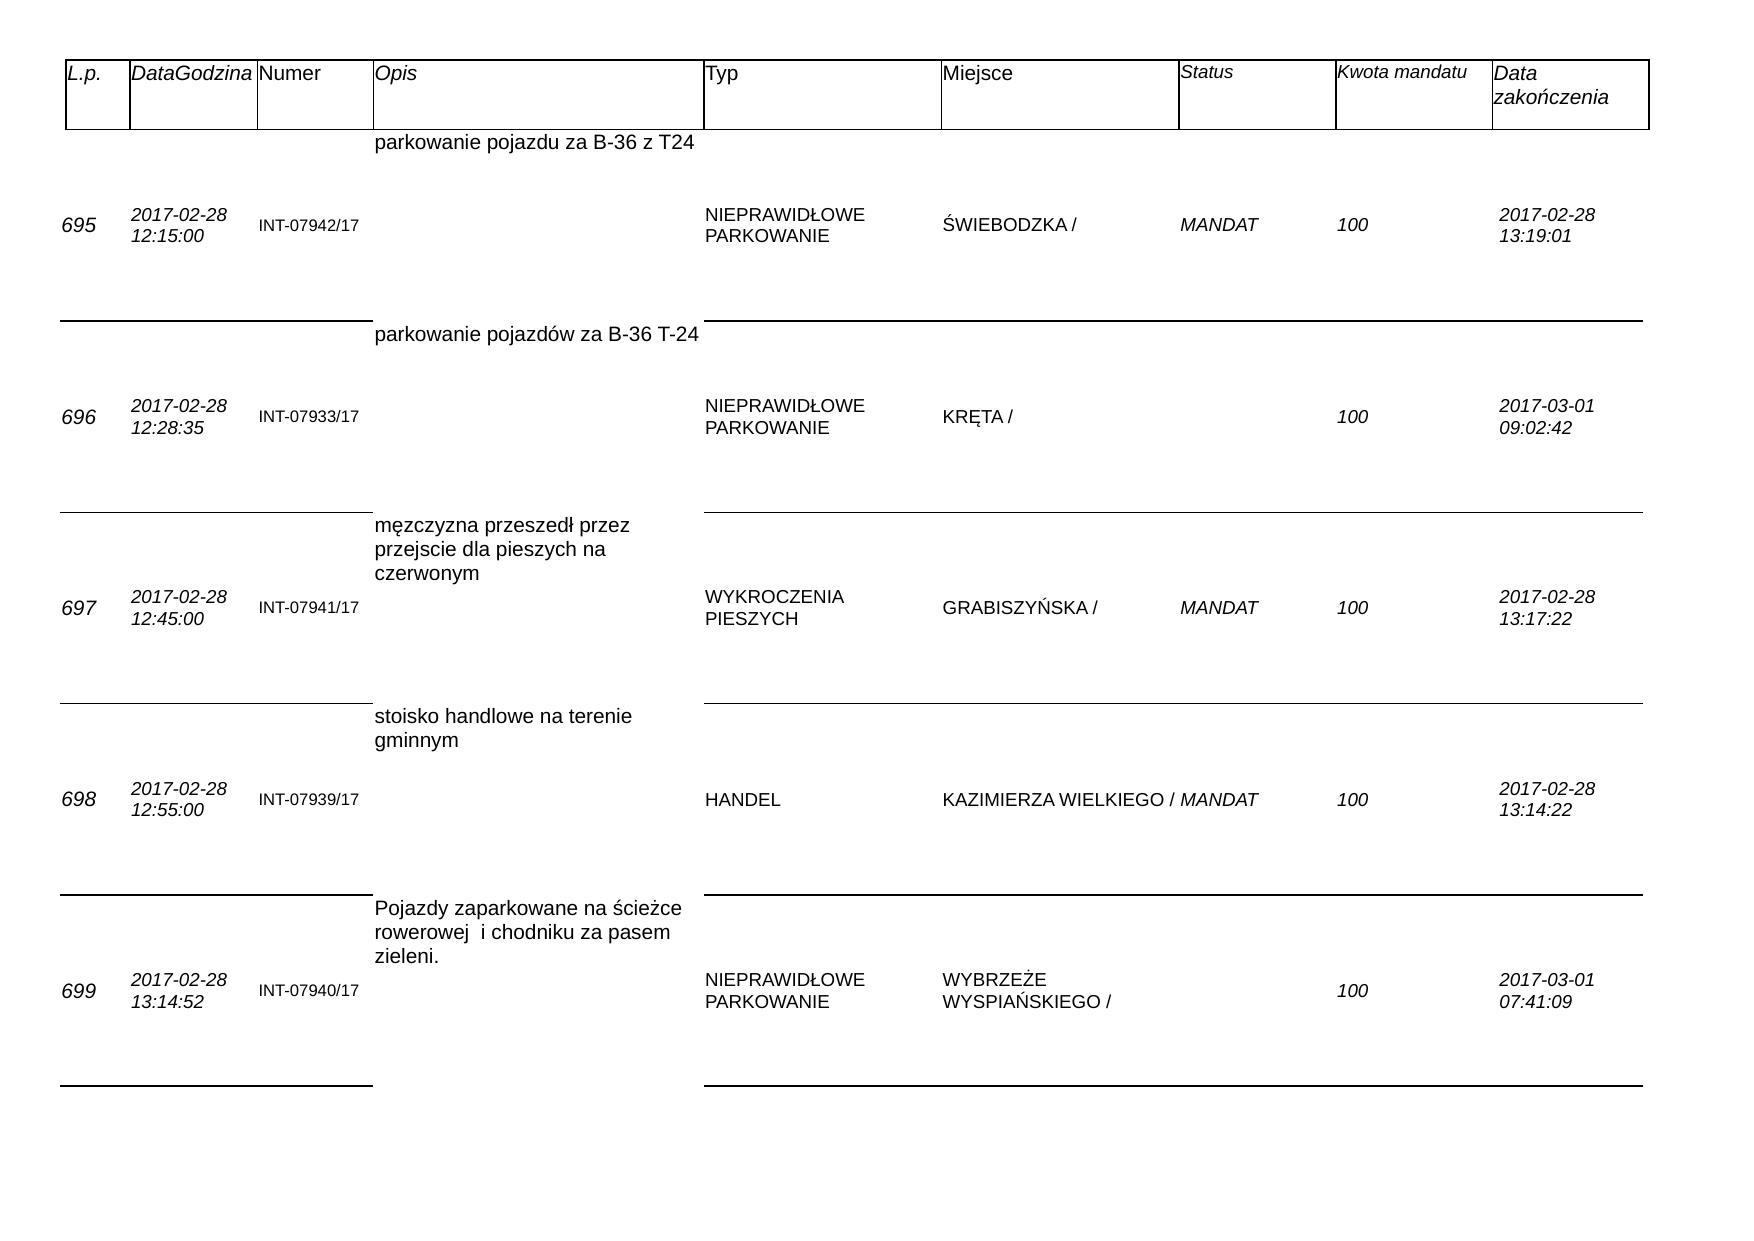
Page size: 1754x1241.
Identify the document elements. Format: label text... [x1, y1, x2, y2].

table_header Data zakończenia [1493, 61, 1648, 129]
table_cell 2017-02-28 12:28:35 [130, 322, 257, 511]
table_cell 2017-03-01 07:41:09 [1498, 896, 1643, 1085]
table_cell męzczyzna przeszedł przez przejscie dla pieszych na czerwonym [373, 511, 704, 703]
table_cell 2017-02-28 12:45:00 [130, 513, 257, 703]
table_cell 2017-02-28 13:17:22 [1498, 513, 1643, 703]
table_header DataGodzina [131, 61, 257, 129]
table_cell 696 [60, 322, 130, 511]
table_cell 100 [1336, 896, 1498, 1085]
table_header L.p. [67, 61, 129, 129]
table_cell 697 [60, 513, 130, 703]
table_cell INT-07941/17 [257, 513, 373, 703]
table_header Miejsce [942, 61, 1178, 129]
table_cell Pojazdy zaparkowane na ścieżce rowerowej i chodniku za pasem zieleni. [373, 894, 704, 1085]
table_cell [1643, 320, 1649, 511]
table_cell MANDAT [1179, 704, 1336, 894]
table_cell 100 [1336, 322, 1498, 511]
table_cell [1179, 322, 1336, 511]
table_header Numer [258, 61, 373, 129]
table_cell MANDAT [1179, 130, 1336, 320]
table_cell NIEPRAWIDŁOWE PARKOWANIE [704, 130, 941, 320]
table_cell ŚWIEBODZKA / [941, 130, 1179, 320]
table_cell GRABISZYŃSKA / [941, 513, 1179, 703]
table_cell KRĘTA / [941, 322, 1179, 511]
table_cell 695 [60, 129, 130, 320]
table_cell NIEPRAWIDŁOWE PARKOWANIE [704, 896, 941, 1085]
table_cell 2017-02-28 12:55:00 [130, 704, 257, 894]
table_cell 699 [60, 896, 130, 1085]
table_header Opis [374, 61, 703, 129]
table_header Typ [705, 61, 941, 129]
table_cell [1643, 130, 1649, 320]
table_header [60, 59, 65, 129]
table_cell INT-07933/17 [257, 322, 373, 511]
table_cell WYBRZEŻE WYSPIAŃSKIEGO / [941, 896, 1179, 1085]
table_cell KAZIMIERZA WIELKIEGO / [941, 704, 1179, 894]
table_cell 100 [1336, 130, 1498, 320]
table_cell 100 [1336, 513, 1498, 703]
table_cell [1179, 896, 1336, 1085]
table_cell HANDEL [704, 704, 941, 894]
table_cell 2017-02-28 12:15:00 [130, 130, 257, 320]
table_cell 698 [60, 704, 130, 894]
table_cell 2017-02-28 13:19:01 [1498, 130, 1643, 320]
table_cell [1643, 703, 1649, 894]
table_cell MANDAT [1179, 513, 1336, 703]
table_header Kwota mandatu [1337, 61, 1492, 129]
table_cell [1643, 511, 1649, 703]
table_cell WYKROCZENIA PIESZYCH [704, 513, 941, 703]
table_cell INT-07942/17 [257, 130, 373, 320]
table_cell INT-07940/17 [257, 896, 373, 1085]
table_header Status [1180, 61, 1335, 129]
table_cell NIEPRAWIDŁOWE PARKOWANIE [704, 322, 941, 511]
table_cell 2017-02-28 13:14:22 [1498, 704, 1643, 894]
table_cell INT-07939/17 [257, 704, 373, 894]
table_cell 100 [1336, 704, 1498, 894]
table_cell parkowanie pojazdu za B-36 z T24 [373, 130, 704, 320]
table_cell 2017-03-01 09:02:42 [1498, 322, 1643, 511]
table_cell 2017-02-28 13:14:52 [130, 896, 257, 1085]
table_cell stoisko handlowe na terenie gminnym [373, 703, 704, 894]
table_cell [1643, 894, 1649, 1085]
table_cell parkowanie pojazdów za B-36 T-24 [373, 320, 704, 511]
